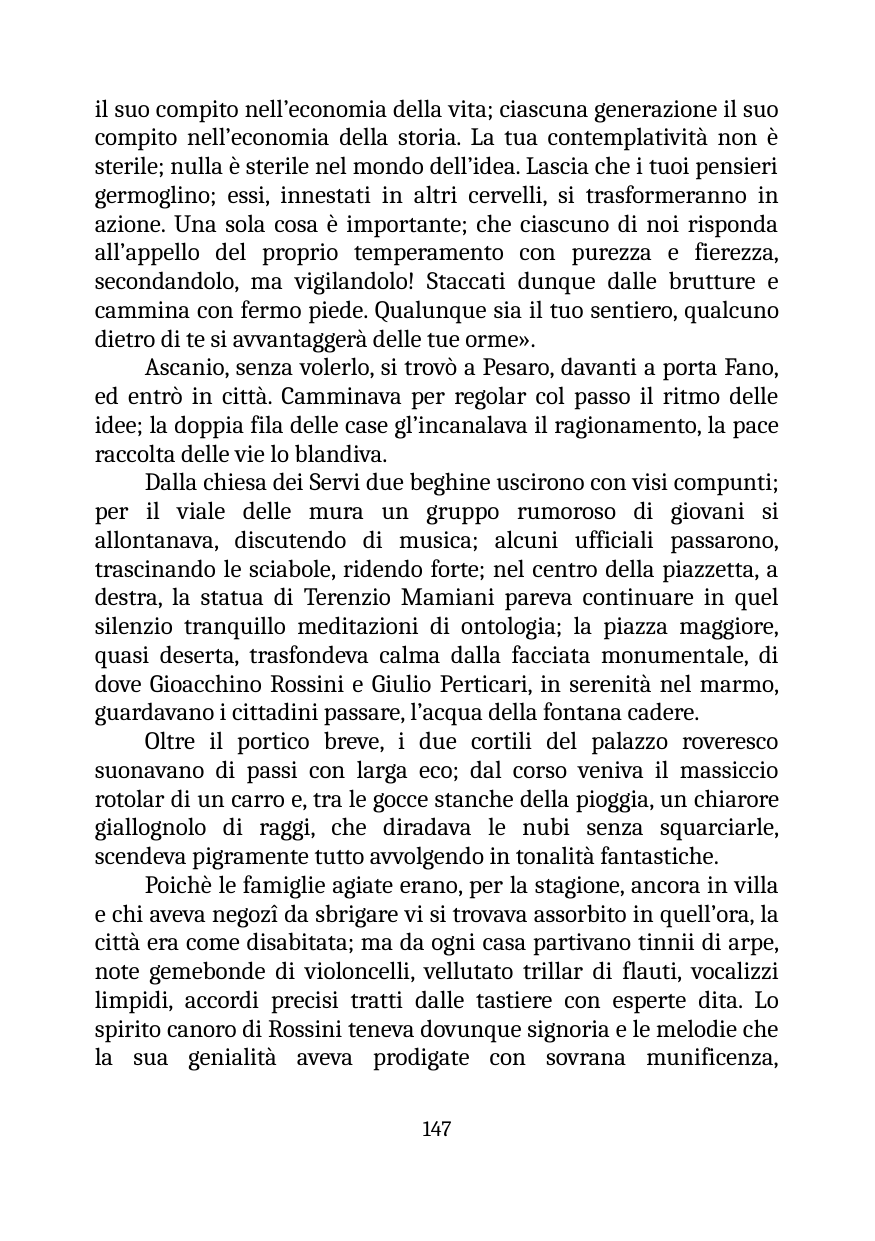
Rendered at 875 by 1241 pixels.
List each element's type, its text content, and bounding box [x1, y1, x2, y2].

text il suo compito nell’economia della vita; ciascuna generazione il suo compito nell’economia della storia. La tua contemplatività non è sterile; nulla è sterile nel mondo dell’idea. Lascia che i tuoi pensieri germoglino; essi, innestati in altri cervelli, si trasformeranno in azione. Una sola cosa è importante; che ciascuno di noi risponda all’appello del proprio temperamento con purezza e fierezza, secondandolo, ma vigilandolo! Staccati dunque dalle brutture e cammina con fermo piede. Qualunque sia il tuo sentiero, qualcuno dietro di te si avvantaggerà delle tue orme». [94, 94, 779, 353]
text Ascanio, senza volerlo, si trovò a Pesaro, davanti a porta Fano, ed entrò in città. Camminava per regolar col passo il ritmo delle idee; la doppia fila delle case gl’incanalava il ragionamento, la pace raccolta delle vie lo blandiva. [94, 353, 779, 468]
text Dalla chiesa dei Servi due beghine uscirono con visi compunti; per il viale delle mura un gruppo rumoroso di giovani si allontanava, discutendo di musica; alcuni ufficiali passarono, trascinando le sciabole, ridendo forte; nel centro della piazzetta, a destra, la statua di Terenzio Mamiani pareva continuare in quel silenzio tranquillo meditazioni di ontologia; la piazza maggiore, quasi deserta, trasfondeva calma dalla facciata monumentale, di dove Gioacchino Rossini e Giulio Perticari, in serenità nel marmo, guardavano i cittadini passare, l’acqua della fontana cadere. [94, 468, 779, 727]
text Poichè le famiglie agiate erano, per la stagione, ancora in villa e chi aveva negozî da sbrigare vi si trovava assorbito in quell’ora, la città era come disabitata; ma da ogni casa partivano tinnii di arpe, note gemebonde di violoncelli, vellutato trillar di flauti, vocalizzi limpidi, accordi precisi tratti dalle tastiere con esperte dita. Lo spirito canoro di Rossini teneva dovunque signoria e le melodie che la sua genialità aveva prodigate con sovrana munificenza, [94, 871, 779, 1072]
text Oltre il portico breve, i due cortili del palazzo roveresco suonavano di passi con larga eco; dal corso veniva il massiccio rotolar di un carro e, tra le gocce stanche della pioggia, un chiarore giallognolo di raggi, che diradava le nubi senza squarciarle, scendeva pigramente tutto avvolgendo in tonalità fantastiche. [94, 727, 779, 871]
